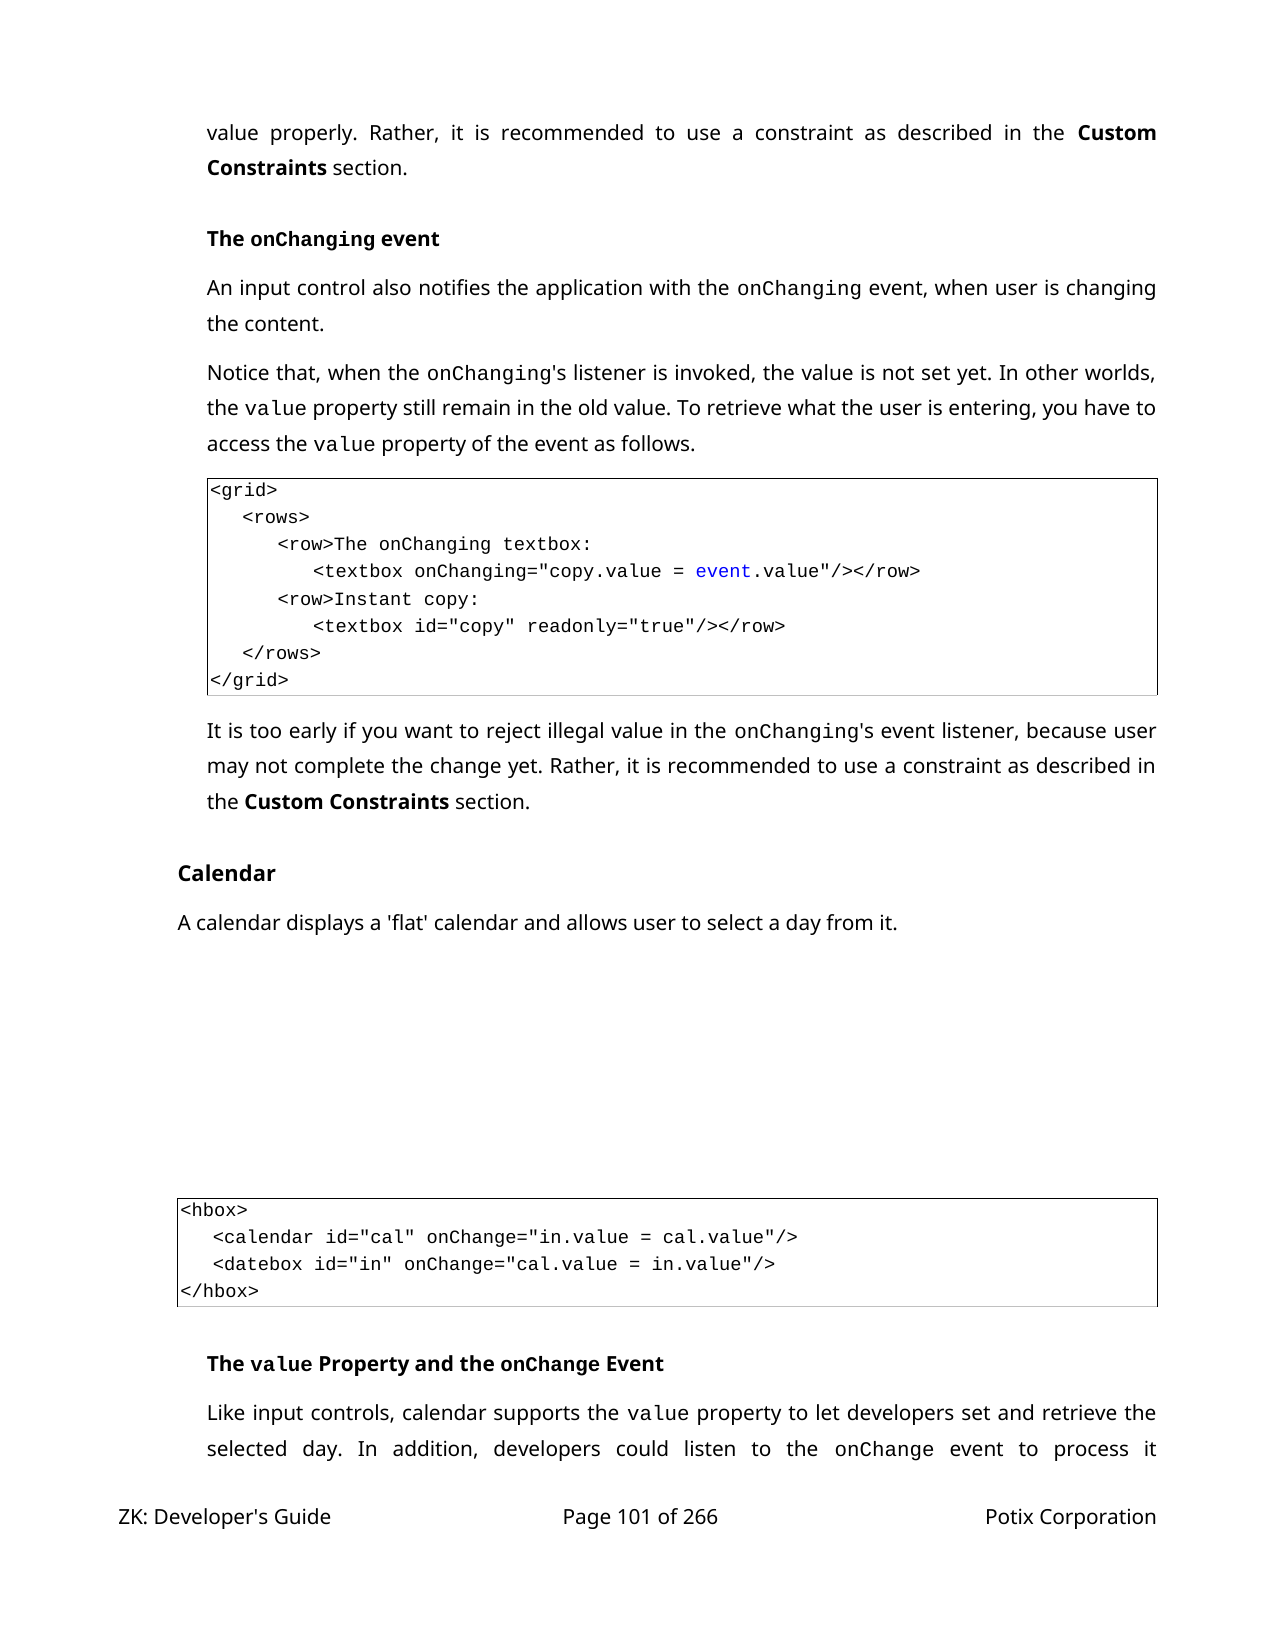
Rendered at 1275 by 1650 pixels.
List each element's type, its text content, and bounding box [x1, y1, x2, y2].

text <hbox> [178, 1199, 1157, 1222]
text Notice that, when the onChanging's listener is invoked, the value is not set yet. In other worlds, the value property still remain in the old value. To retrieve what the user is entering, you have to access the value property of the event as follows. [207, 358, 1157, 457]
text <datebox id="in" onChange="cal.value = in.value"/> [178, 1252, 1157, 1276]
text </grid> [208, 668, 1157, 695]
text <textbox id="copy" readonly="true"/></row> [208, 614, 1157, 638]
text </hbox> [178, 1279, 1157, 1306]
text <row>The onChanging textbox: [208, 532, 1157, 556]
text </rows> [208, 641, 1157, 665]
text An input control also notifies the application with the onChanging event, when user is changing the content. [207, 273, 1157, 337]
text Like input controls, calendar supports the value property to let developers set and retrieve the selected day. In addition, developers could listen to the onChange event to process it [207, 1398, 1157, 1462]
text <rows> [208, 505, 1157, 529]
subtitle Calendar [177, 857, 1157, 887]
subtitle The onChanging event [207, 224, 1157, 253]
text <row>Instant copy: [208, 587, 1157, 611]
text <textbox onChanging="copy.value = event.value"/></row> [208, 559, 1157, 584]
subtitle The value Property and the onChange Event [207, 1349, 1157, 1378]
text A calendar displays a 'flat' calendar and allows user to select a day from it. [177, 908, 1157, 936]
text <grid> [208, 479, 1157, 502]
text value properly. Rather, it is recommended to use a constraint as described in the Custom Constraints section. [207, 118, 1157, 182]
text It is too early if you want to reject illegal value in the onChanging's event listener, because user may not complete the change yet. Rather, it is recommended to use a constraint as described in the Custom Constraints section. [207, 716, 1157, 815]
text <calendar id="cal" onChange="in.value = cal.value"/> [178, 1225, 1157, 1249]
